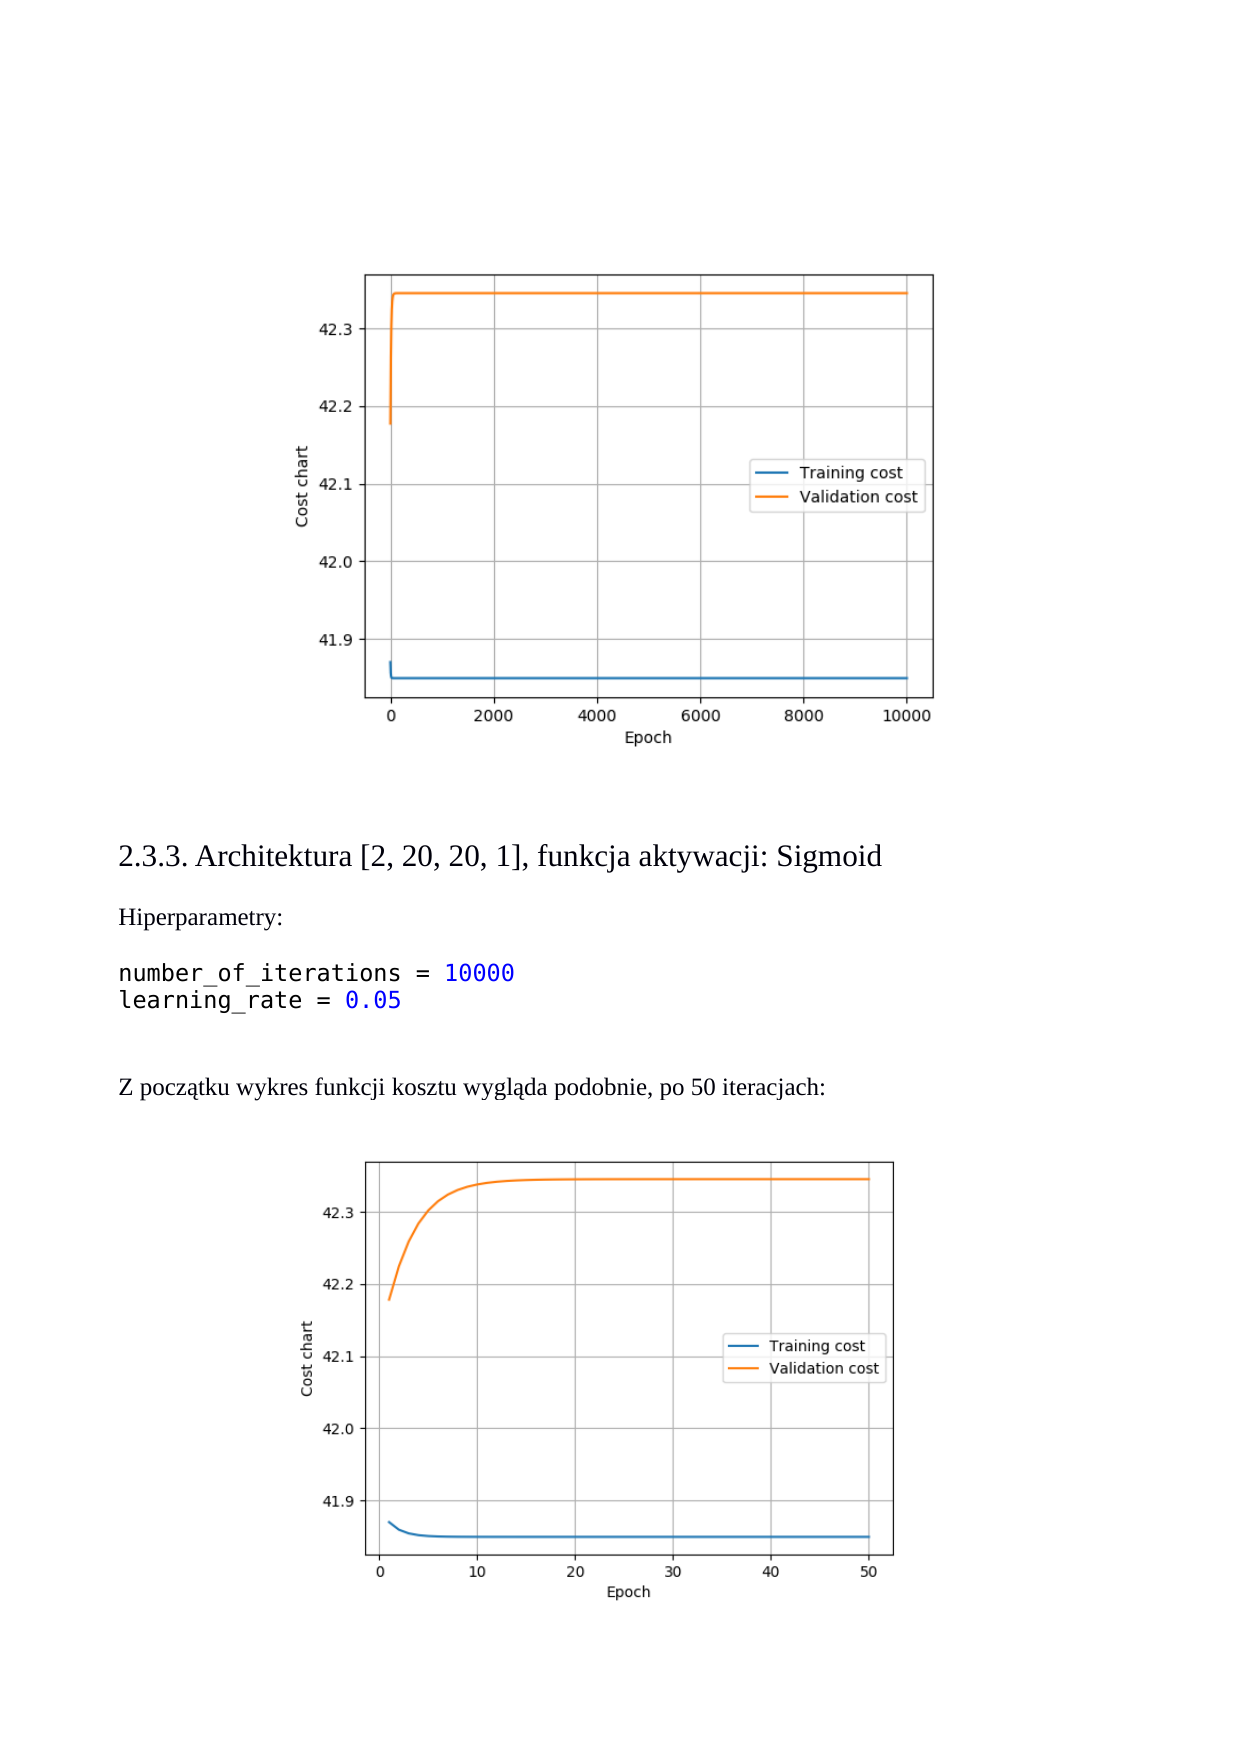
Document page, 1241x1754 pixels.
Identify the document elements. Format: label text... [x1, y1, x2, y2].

text 2.3.3. Architektura [2, 20, 20, 1], funkcja aktywacji: Sigmoid [118, 837, 1122, 873]
text number_of_iterations = 10000 [118, 959, 1122, 986]
text learning_rate = 0.05 [118, 986, 1122, 1014]
text Hiperparametry: [118, 902, 1122, 930]
picture [280, 1100, 961, 1611]
text Z początku wykres funkcji kosztu wygląda podobnie, po 50 iteracjach: [118, 1072, 1122, 1101]
picture [273, 208, 1006, 758]
